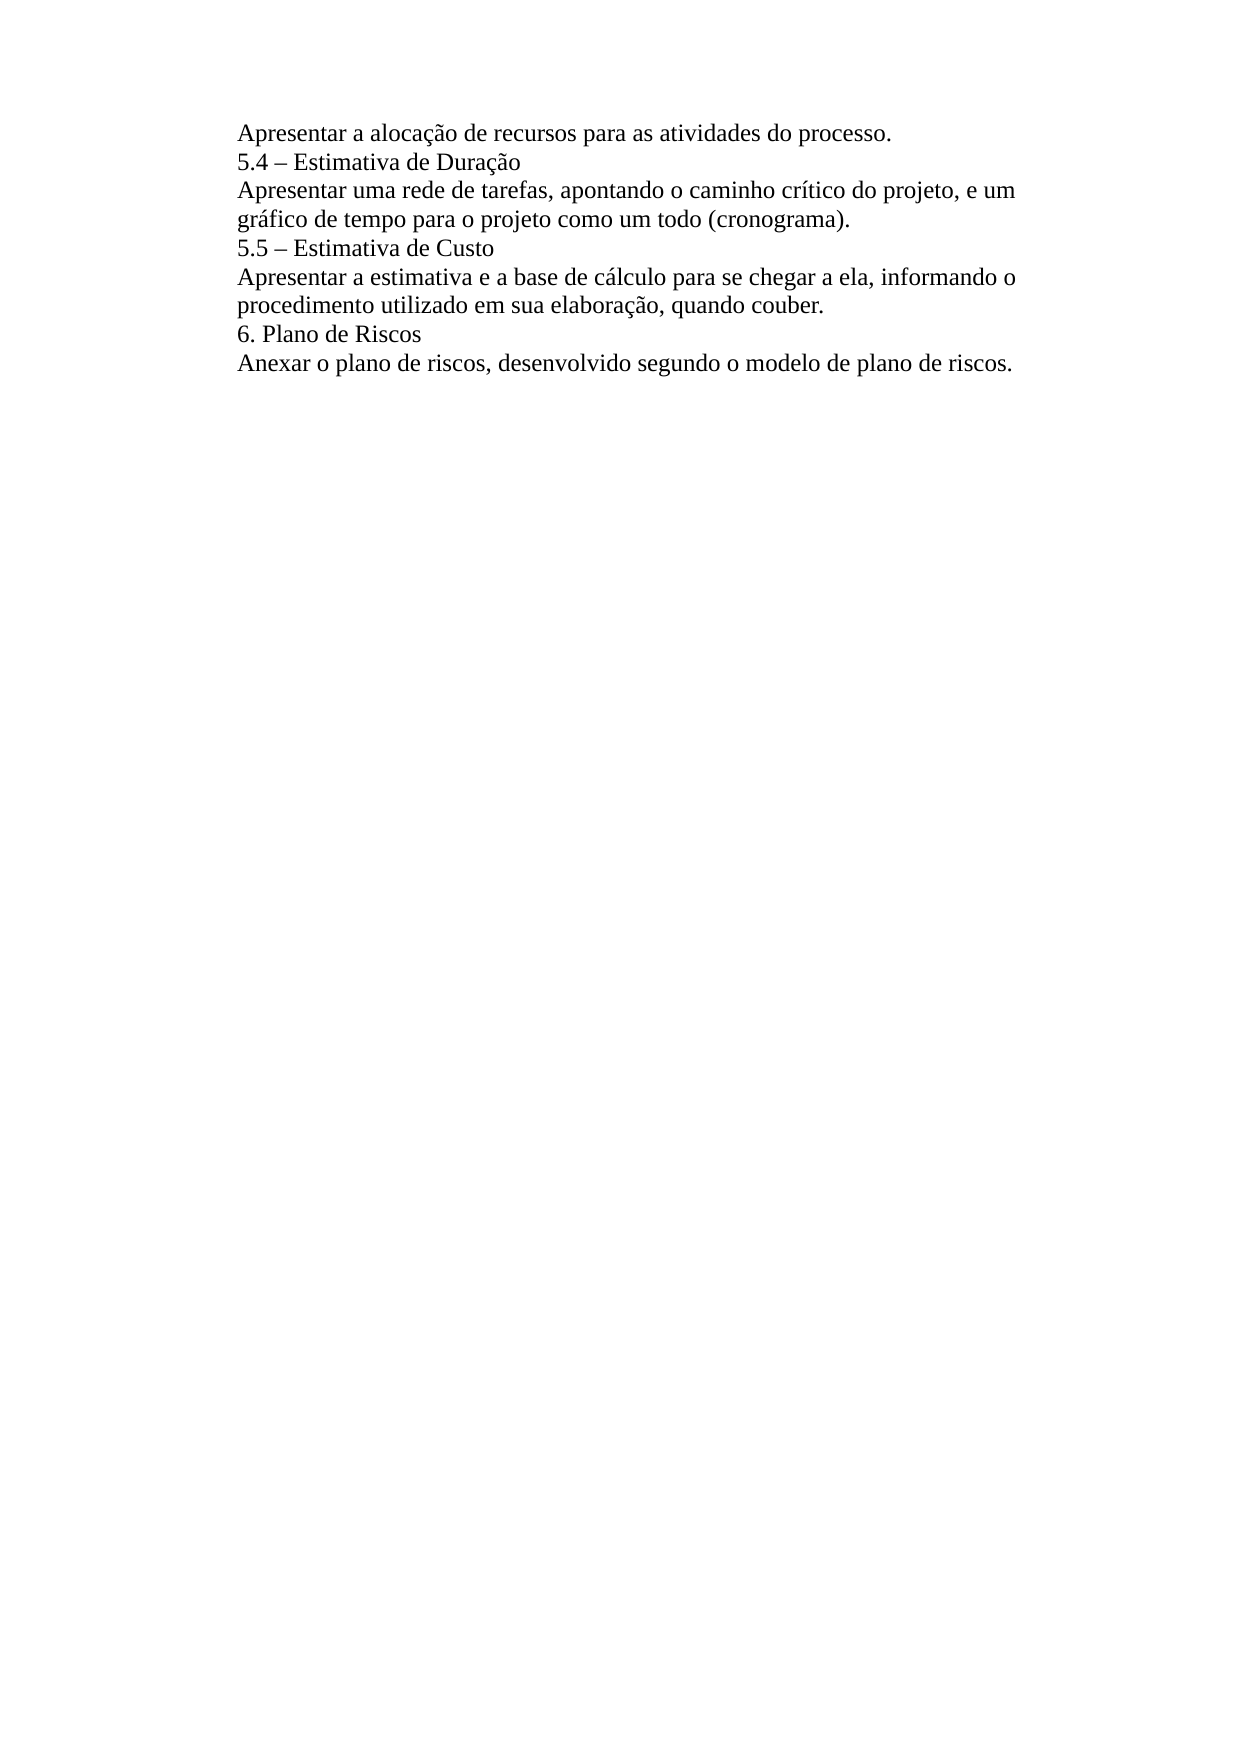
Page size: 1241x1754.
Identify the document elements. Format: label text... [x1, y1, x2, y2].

text Apresentar a estimativa e a base de cálculo para se chegar a ela, informando o [118, 262, 1122, 291]
text procedimento utilizado em sua elaboração, quando couber. [118, 291, 1122, 319]
text Apresentar a alocação de recursos para as atividades do processo. [118, 118, 1122, 147]
text 5.5 – Estimativa de Custo [118, 233, 1122, 262]
text gráfico de tempo para o projeto como um todo (cronograma). [118, 204, 1122, 233]
text 6. Plano de Riscos [118, 319, 1122, 348]
text Anexar o plano de riscos, desenvolvido segundo o modelo de plano de riscos. [118, 348, 1122, 377]
text 5.4 – Estimativa de Duração [118, 147, 1122, 176]
text Apresentar uma rede de tarefas, apontando o caminho crítico do projeto, e um [118, 176, 1122, 204]
